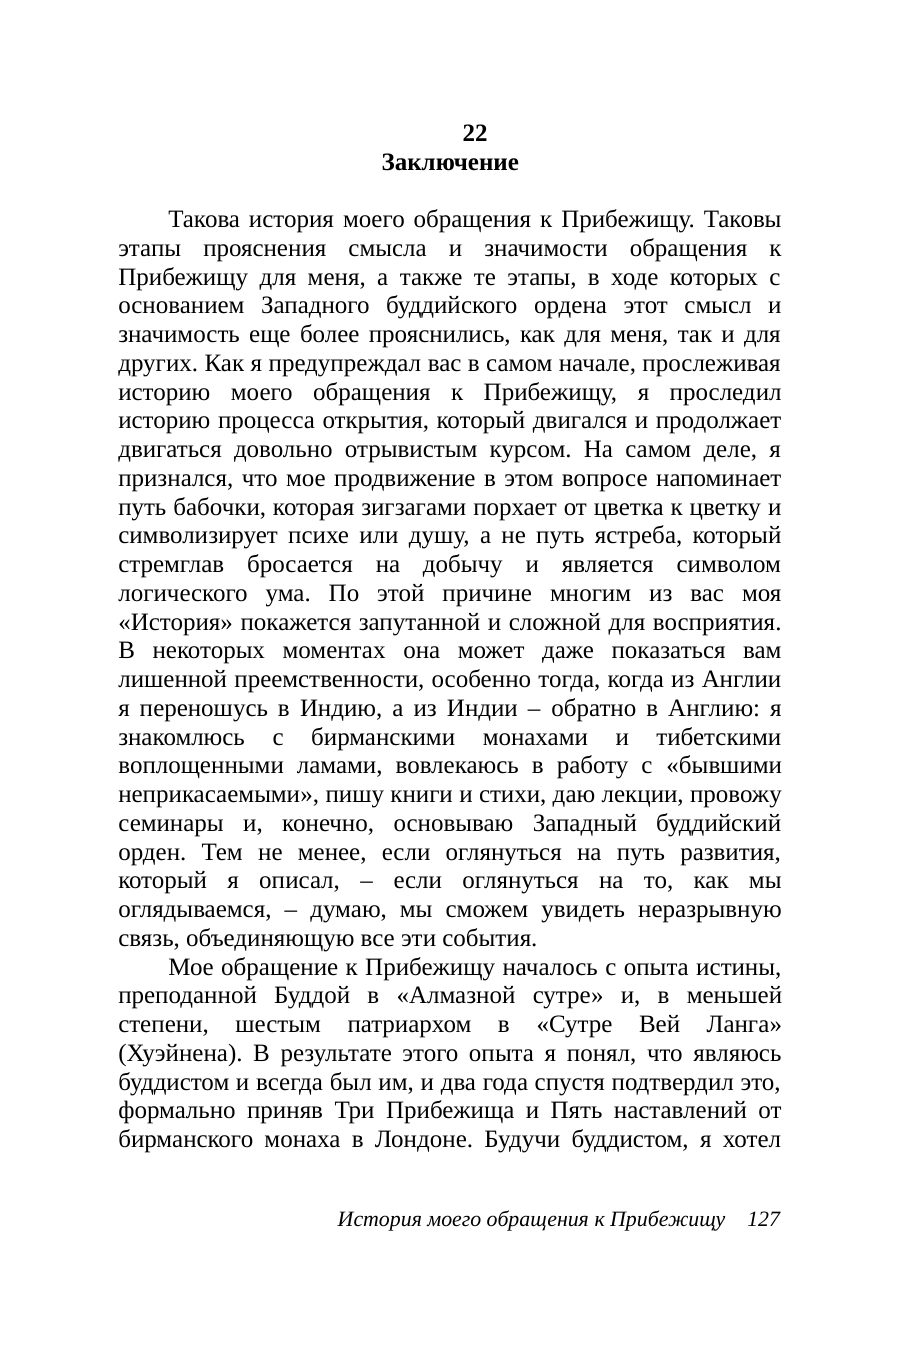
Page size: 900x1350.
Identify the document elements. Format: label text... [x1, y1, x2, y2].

text 22 Заключение [118, 118, 782, 176]
text Мое обращение к Прибежищу началось с опыта истины, преподанной Буддой в «Алмазной сутре» и, в меньшей степени, шестым патриархом в «Сутре Вей Ланга» (Хуэйнена). В результате этого опыта я понял, что являюсь буддистом и всегда был им, и два года спустя подтвердил это, формально приняв Три Прибежища и Пять наставлений от бирманского монаха в Лондоне. Будучи буддистом, я хотел [118, 952, 782, 1153]
text Такова история моего обращения к Прибежищу. Таковы этапы прояснения смысла и значимости обращения к Прибежищу для меня, а также те этапы, в ходе которых с основанием Западного буддийского ордена этот смысл и значимость еще более прояснились, как для меня, так и для других. Как я предупреждал вас в самом начале, прослеживая историю моего обращения к Прибежищу, я проследил историю процесса открытия, который двигался и продолжает двигаться довольно отрывистым курсом. На самом деле, я признался, что мое продвижение в этом вопросе напоминает путь бабочки, которая зигзагами порхает от цветка к цветку и символизирует психе или душу, а не путь ястреба, который стремглав бросается на добычу и является символом логического ума. По этой причине многим из вас моя «История» покажется запутанной и сложной для восприятия. В некоторых моментах она может даже показаться вам лишенной преемственности, особенно тогда, когда из Англии я переношусь в Индию, а из Индии – обратно в Англию: я знакомлюсь с бирманскими монахами и тибетскими воплощенными ламами, вовлекаюсь в работу с «бывшими неприкасаемыми», пишу книги и стихи, даю лекции, провожу семинары и, конечно, основываю Западный буддийский орден. Тем не менее, если оглянуться на путь развития, который я описал, – если оглянуться на то, как мы оглядываемся, – думаю, мы сможем увидеть неразрывную связь, объединяющую все эти события. [118, 204, 782, 952]
